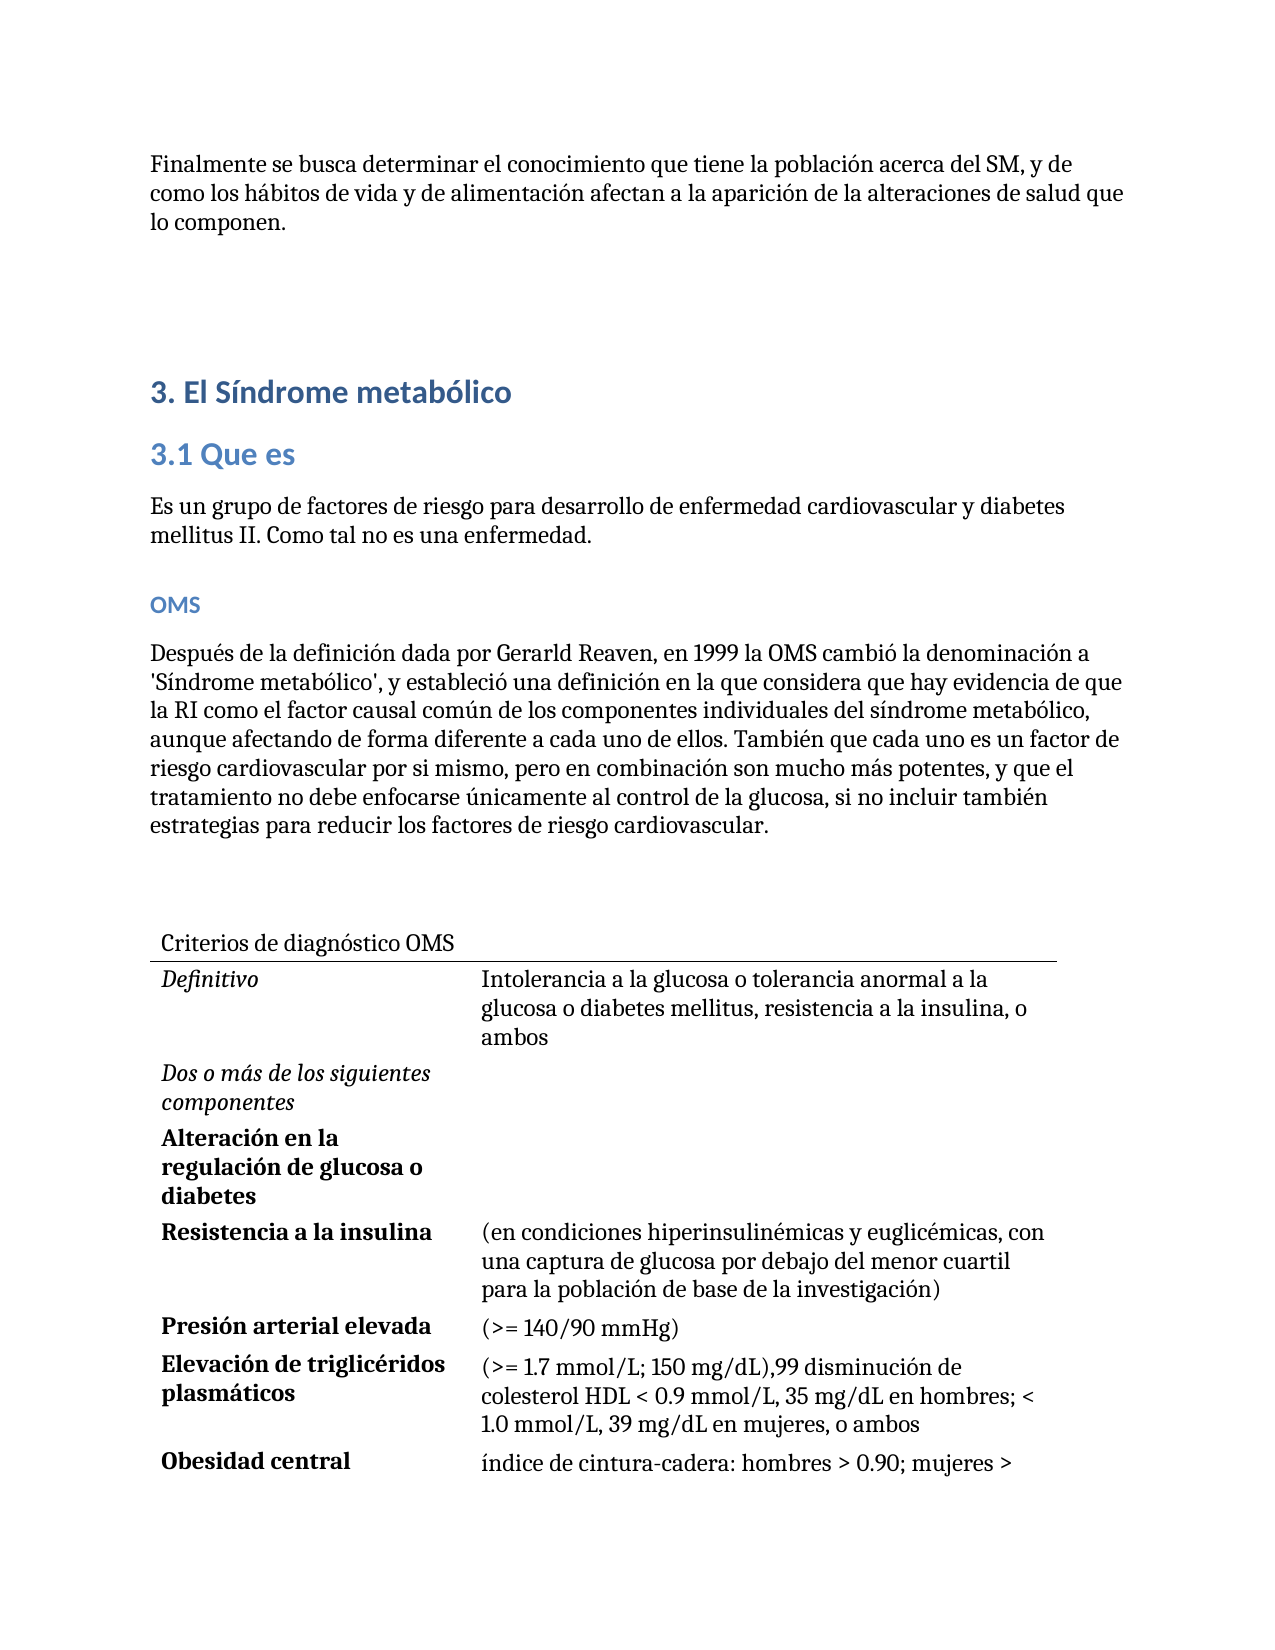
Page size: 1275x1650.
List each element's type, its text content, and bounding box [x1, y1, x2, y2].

table_cell (en condiciones hiperinsulinémicas y euglicémicas, con una captura de glucosa por debajo del menor cuartil para la población de base de la investigación) [470, 1214, 1057, 1308]
table_cell Elevación de triglicéridos plasmáticos [150, 1347, 470, 1443]
text Es un grupo de factores de riesgo para desarrollo de enfermedad cardiovascular y diabetes mellitus II. Como tal no es una enfermedad. [150, 492, 1125, 550]
text Finalmente se busca determinar el conocimiento que tiene la población acerca del SM, y de como los hábitos de vida y de alimentación afectan a la aparición de la alteraciones de salud que lo componen. [150, 150, 1125, 236]
subtitle 3.1 Que es [150, 433, 1125, 473]
table_cell Presión arterial elevada [150, 1308, 470, 1347]
table_cell (>= 140/90 mmHg) [470, 1308, 1057, 1347]
table_cell Obesidad central [150, 1443, 470, 1479]
subtitle OMS [150, 589, 1125, 620]
subtitle 3. El Síndrome metabólico [150, 371, 1125, 412]
table_cell [470, 1055, 1057, 1120]
table_cell Alteración en la regulación de glucosa o diabetes [150, 1120, 470, 1214]
table_header Criterios de diagnóstico OMS [150, 925, 470, 961]
table_cell Intolerancia a la glucosa o tolerancia anormal a la glucosa o diabetes mellitus, resistencia a la insulina, o ambos [470, 962, 1057, 1055]
table_cell Resistencia a la insulina [150, 1214, 470, 1308]
table_cell Dos o más de los siguientes componentes [150, 1055, 470, 1120]
text Después de la definición dada por Gerarld Reaven, en 1999 la OMS cambió la denominación a 'Síndrome metabólico', y estableció una definición en la que considera que hay evidencia de que la RI como el factor causal común de los componentes individuales del síndrome metabólico, aunque afectando de forma diferente a cada uno de ellos. También que cada uno es un factor de riesgo cardiovascular por si mismo, pero en combinación son mucho más potentes, y que el tratamiento no debe enfocarse únicamente al control de la glucosa, si no incluir también estrategias para reducir los factores de riesgo cardiovascular. [150, 639, 1125, 840]
table_cell Definitivo [150, 962, 470, 1055]
table_cell [470, 1120, 1057, 1214]
table_header [470, 925, 1057, 961]
table_cell índice de cintura-cadera: hombres > 0.90; mujeres > [470, 1443, 1057, 1479]
table_cell (>= 1.7 mmol/L; 150 mg/dL),99 disminución de colesterol HDL < 0.9 mmol/L, 35 mg/dL en hombres; < 1.0 mmol/L, 39 mg/dL en mujeres, o ambos [470, 1347, 1057, 1443]
